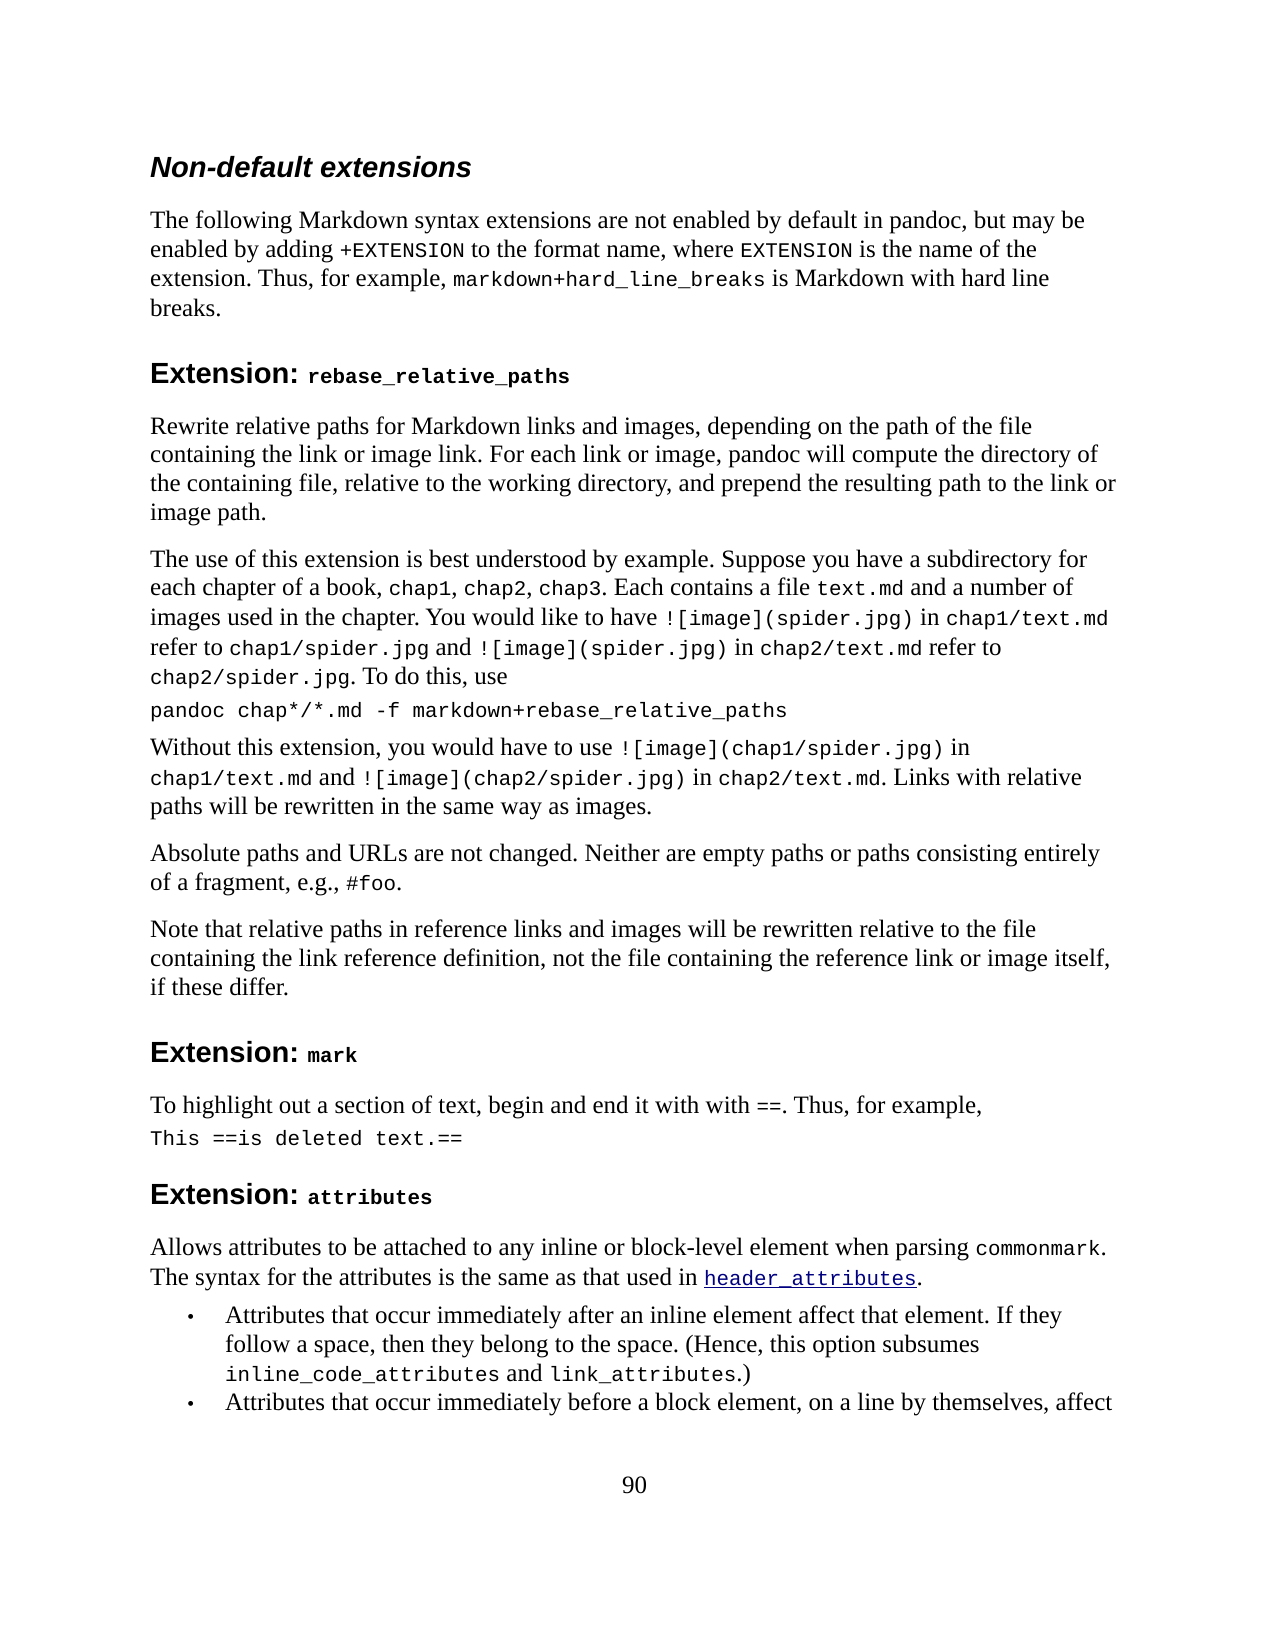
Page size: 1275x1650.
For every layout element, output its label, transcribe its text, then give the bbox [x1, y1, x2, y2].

subtitle Extension: rebase_relative_paths [150, 356, 1125, 389]
text The use of this extension is best understood by example. Suppose you have a subdirectory for each chapter of a book, chap1, chap2, chap3. Each contains a file text.md and a number of images used in the chapter. You would like to have ![image](spider.jpg) in chap1/text.md refer to chap1/spider.jpg and ![image](spider.jpg) in chap2/text.md refer to chap2/spider.jpg. To do this, use [150, 544, 1125, 691]
text Allows attributes to be attached to any inline or block-level element when parsing commonmark. The syntax for the attributes is the same as that used in header_attributes. [150, 1232, 1125, 1291]
subtitle Extension: attributes [150, 1177, 1125, 1211]
text Note that relative paths in reference links and images will be rewritten relative to the file containing the link reference definition, not the file containing the reference link or image itself, if these differ. [150, 914, 1125, 1001]
list Attributes that occur immediately after an inline element affect that element. If they follow a space, then they belong to the space. (Hence, this option subsumes inline_code_attributes and link_attributes.) [187, 1300, 1125, 1387]
text This ==is deleted text.== [150, 1128, 1125, 1152]
text The following Markdown syntax extensions are not enabled by default in pandoc, but may be enabled by adding +EXTENSION to the format name, where EXTENSION is the name of the extension. Thus, for example, markdown+hard_line_breaks is Markdown with hard line breaks. [150, 205, 1125, 322]
text Absolute paths and URLs are not changed. Neither are empty paths or paths consisting entirely of a fragment, e.g., #foo. [150, 838, 1125, 896]
subtitle Non-default extensions [150, 150, 1125, 183]
subtitle Extension: mark [150, 1034, 1125, 1068]
text pandoc chap*/*.md -f markdown+rebase_relative_paths [150, 700, 1125, 723]
text Without this extension, you would have to use ![image](chap1/spider.jpg) in chap1/text.md and ![image](chap2/spider.jpg) in chap2/text.md. Links with relative paths will be rewritten in the same way as images. [150, 732, 1125, 820]
text To highlight out a section of text, begin and end it with with ==. Thus, for example, [150, 1090, 1125, 1119]
text Rewrite relative paths for Markdown links and images, depending on the path of the file containing the link or image link. For each link or image, pandoc will compute the directory of the containing file, relative to the working directory, and prepend the resulting path to the link or image path. [150, 411, 1125, 526]
list Attributes that occur immediately before a block element, on a line by themselves, affect [187, 1387, 1125, 1416]
